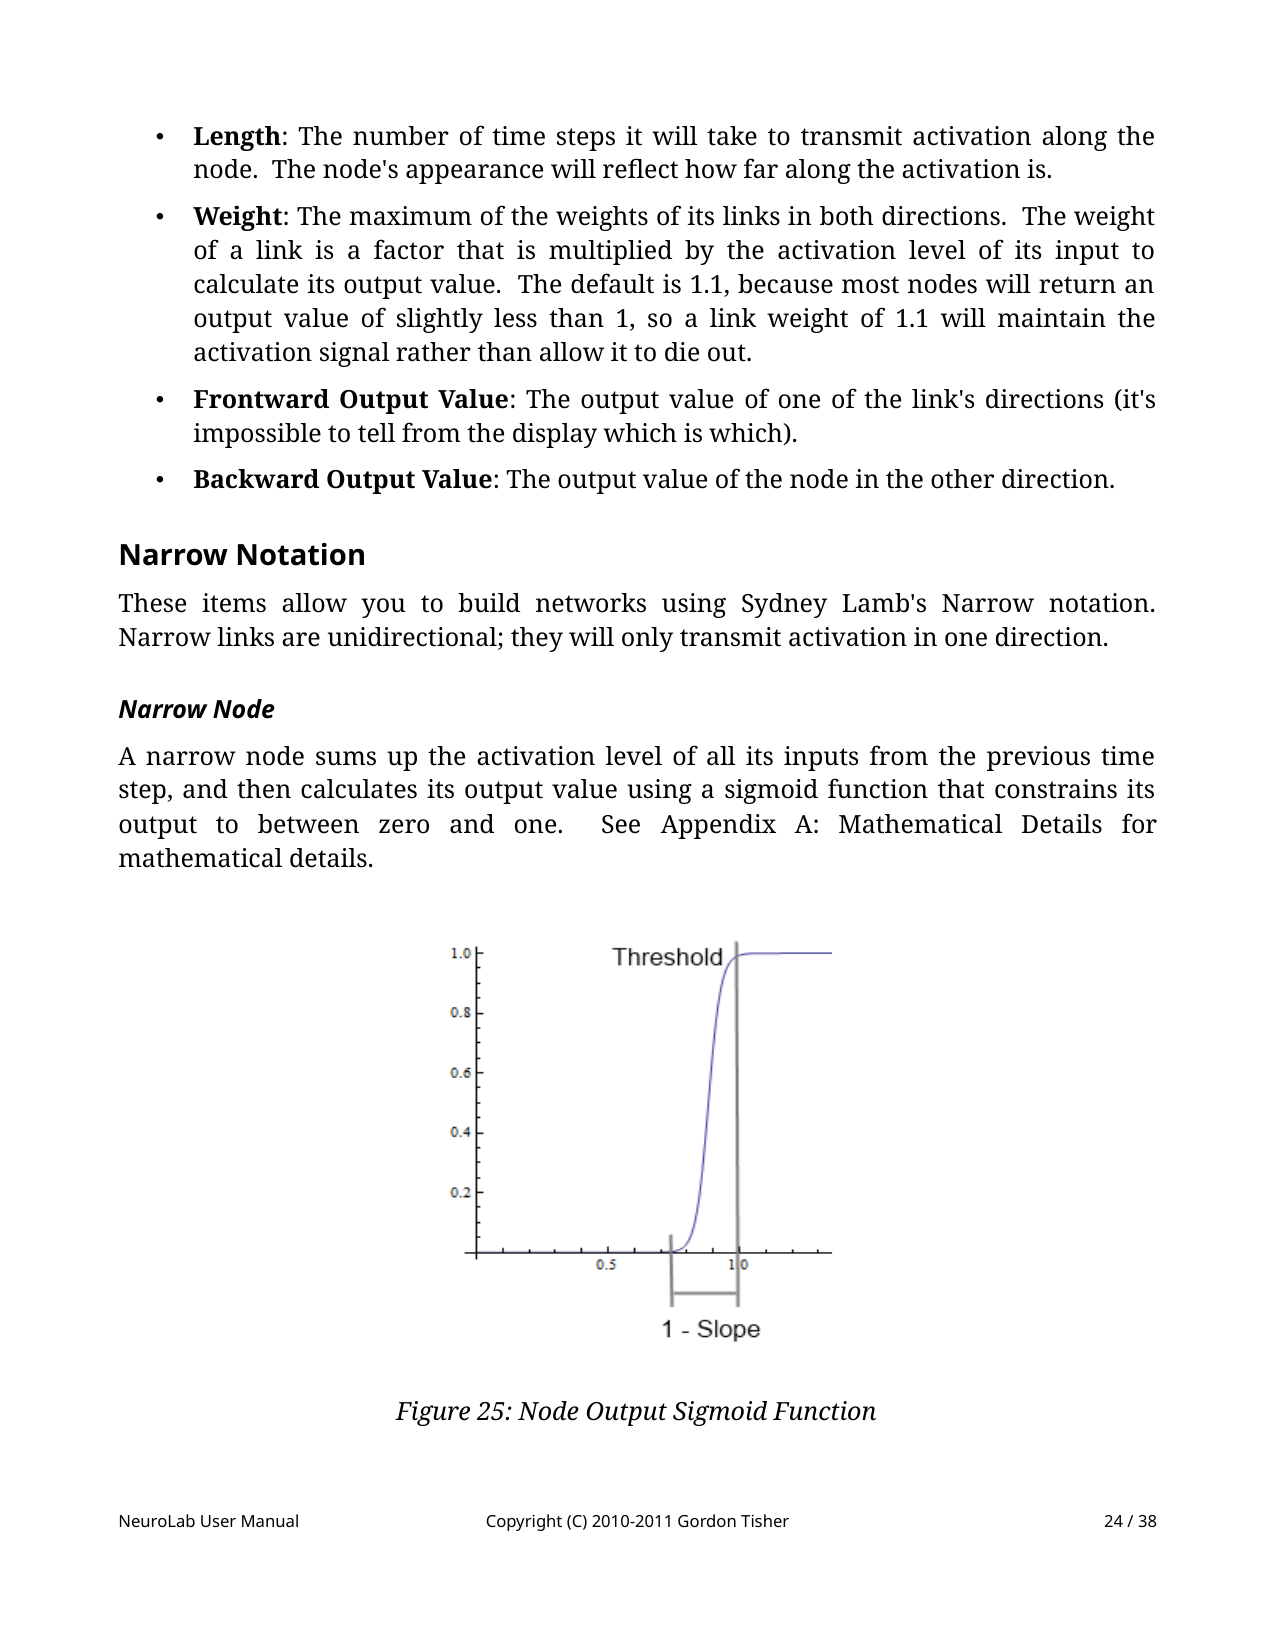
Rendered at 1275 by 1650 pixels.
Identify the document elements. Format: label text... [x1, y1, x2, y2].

text A narrow node sums up the activation level of all its inputs from the previous time step, and then calculates its output value using a sigmoid function that constrains its output to between zero and one. See Appendix A: Mathematical Details for mathematical details. [118, 738, 1157, 874]
subtitle Narrow Node [118, 692, 1157, 726]
subtitle Narrow Notation [118, 534, 1157, 573]
list Length: The number of time steps it will take to transmit activation along the node. The node's appearance will reflect how far along the activation is. [156, 118, 1157, 186]
list Weight: The maximum of the weights of its links in both directions. The weight of a link is a factor that is multiplied by the activation level of its input to calculate its output value. The default is 1.1, because most nodes will return an output value of slightly less than 1, so a link weight of 1.1 will maintain the activation signal rather than allow it to die out. [156, 199, 1157, 369]
text Figure 25: Node Output Sigmoid Function [118, 1349, 1157, 1427]
text These items allow you to build networks using Sydney Lamb's Narrow notation. Narrow links are unidirectional; they will only transmit activation in one direction. [118, 586, 1157, 654]
list Frontward Output Value: The output value of one of the link's directions (it's impossible to tell from the display which is which). [156, 382, 1157, 450]
picture [443, 931, 833, 1349]
list Backward Output Value: The output value of the node in the other direction. [156, 462, 1157, 496]
